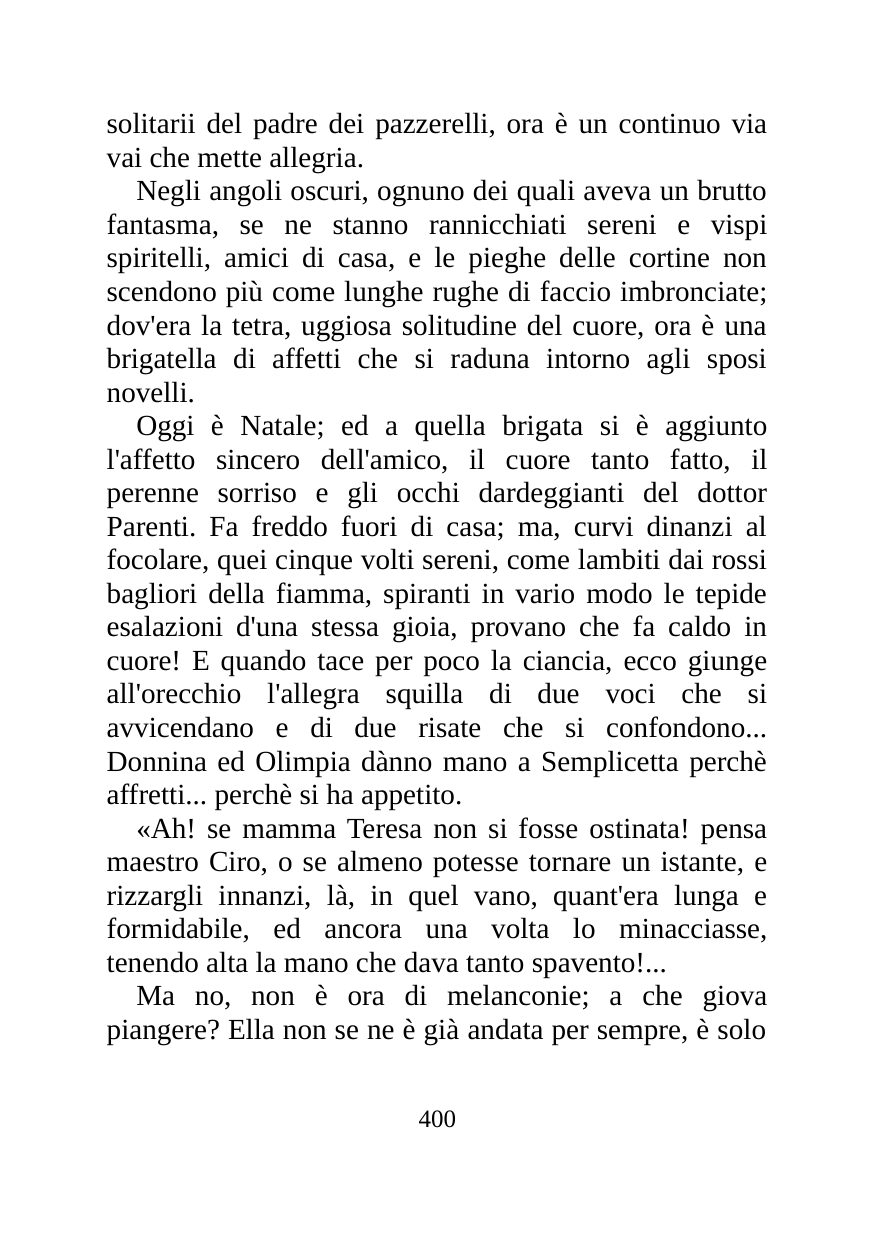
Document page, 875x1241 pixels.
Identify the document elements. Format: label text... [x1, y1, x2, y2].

text solitarii del padre dei pazzerelli, ora è un continuo via vai che mette allegria. [106, 106, 768, 173]
text «Ah! se mamma Teresa non si fosse ostinata! pensa maestro Ciro, o se almeno potesse tornare un istante, e rizzargli innanzi, là, in quel vano, quant'era lunga e formidabile, ed ancora una volta lo minacciasse, tenendo alta la mano che dava tanto spavento!... [106, 811, 768, 978]
text Ma no, non è ora di melanconie; a che giova piangere? Ella non se ne è già andata per sempre, è solo [106, 978, 768, 1046]
text Negli angoli oscuri, ognuno dei quali aveva un brutto fantasma, se ne stanno rannicchiati sereni e vispi spiritelli, amici di casa, e le pieghe delle cortine non scendono più come lunghe rughe di faccio imbronciate; dov'era la tetra, uggiosa solitudine del cuore, ora è una brigatella di affetti che si raduna intorno agli sposi novelli. [106, 173, 768, 408]
text Oggi è Natale; ed a quella brigata si è aggiunto l'affetto sincero dell'amico, il cuore tanto fatto, il perenne sorriso e gli occhi dardeggianti del dottor Parenti. Fa freddo fuori di casa; ma, curvi dinanzi al focolare, quei cinque volti sereni, come lambiti dai rossi bagliori della fiamma, spiranti in vario modo le tepide esalazioni d'una stessa gioia, provano che fa caldo in cuore! E quando tace per poco la ciancia, ecco giunge all'orecchio l'allegra squilla di due voci che si avvicendano e di due risate che si confondono... Donnina ed Olimpia dànno mano a Semplicetta perchè affretti... perchè si ha appetito. [106, 408, 768, 811]
